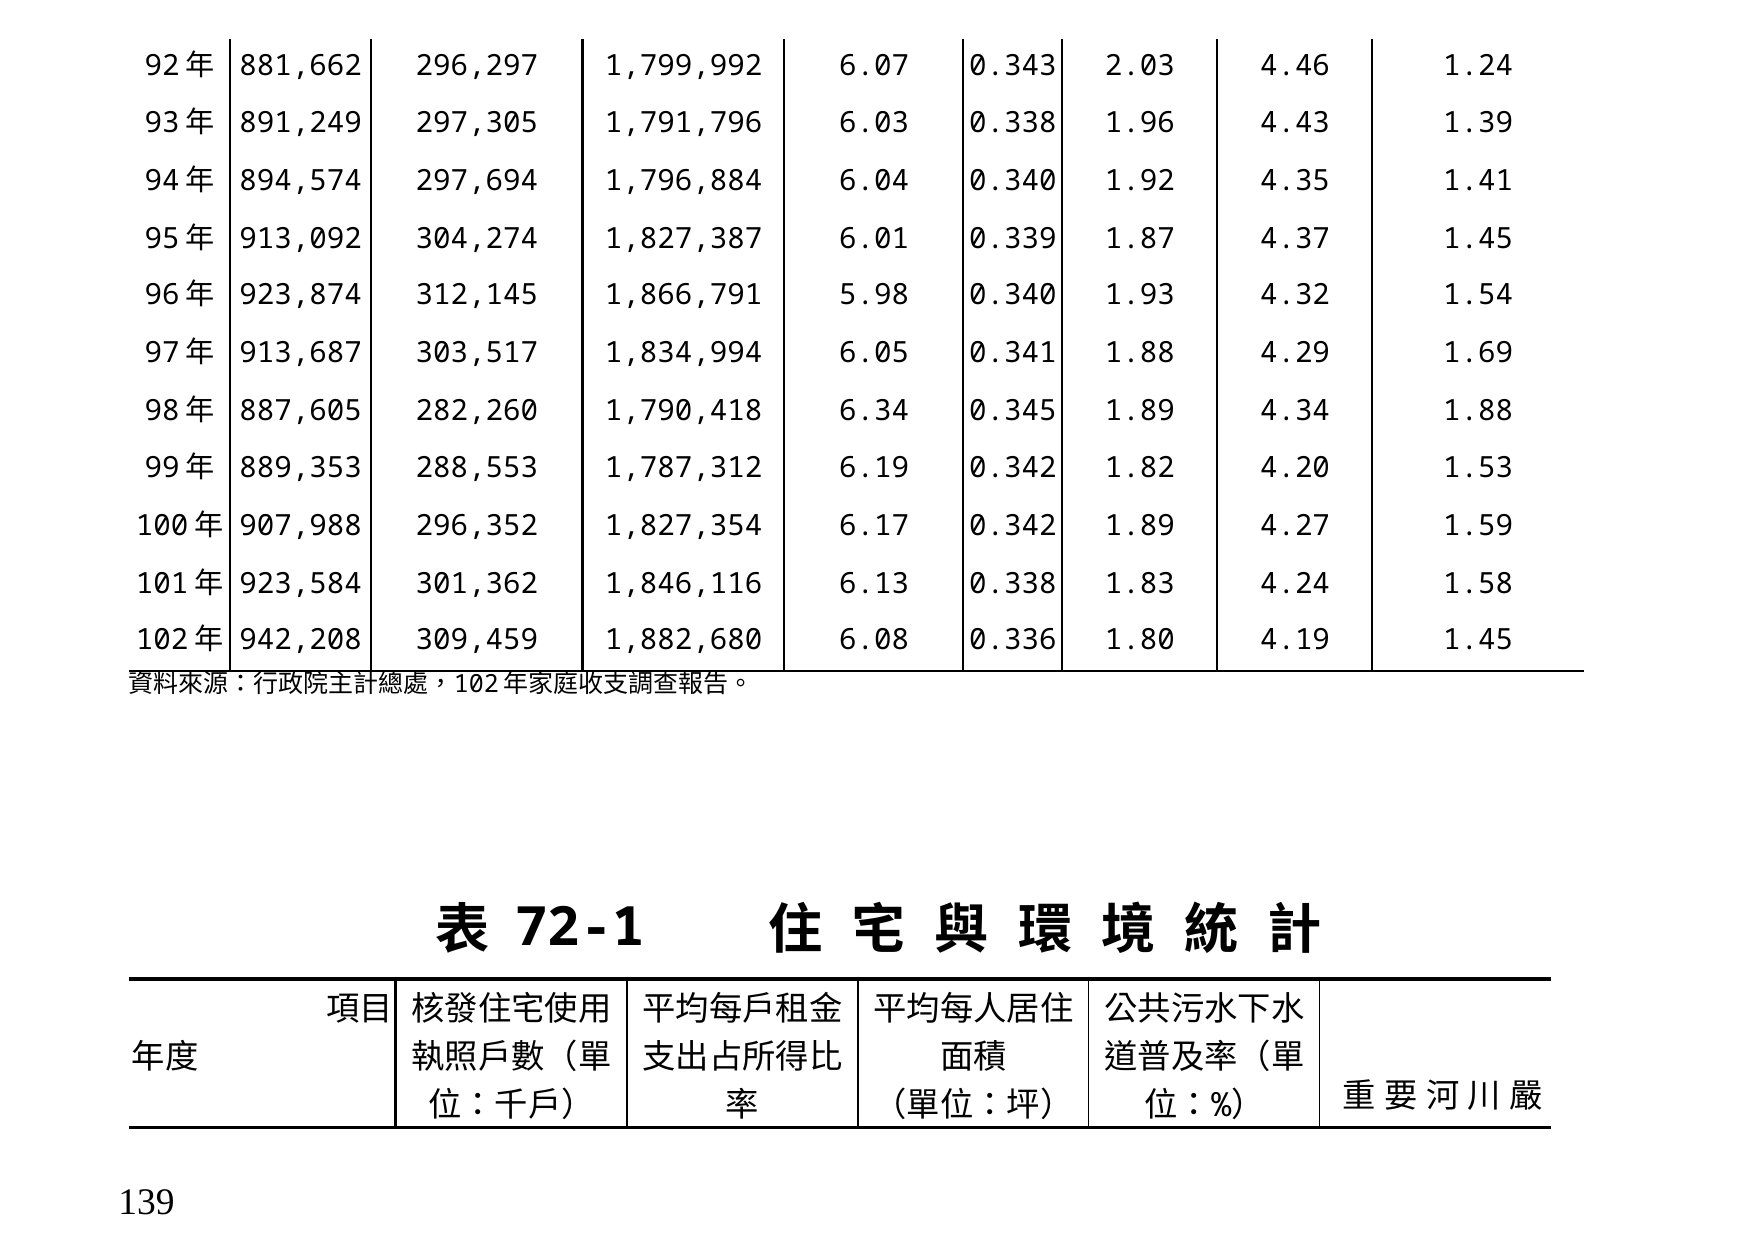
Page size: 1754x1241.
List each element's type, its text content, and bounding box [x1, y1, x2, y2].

table_cell 303,517 [372, 325, 581, 384]
table_cell 6.13 [785, 557, 962, 613]
table_cell 1.83 [1063, 557, 1216, 613]
table_cell 1,827,354 [584, 497, 783, 557]
table_cell 1.89 [1063, 384, 1216, 441]
table_cell 288,553 [372, 441, 581, 497]
table_cell 1,834,994 [584, 325, 783, 384]
table_cell 894,574 [231, 152, 370, 212]
table_cell 881,662 [231, 39, 370, 96]
table_cell 96年 [129, 268, 229, 325]
table_cell 1,882,680 [584, 614, 783, 670]
table_cell 2.03 [1063, 39, 1216, 96]
table_cell 1.96 [1063, 96, 1216, 152]
table_cell 296,352 [372, 497, 581, 557]
table_cell 907,988 [231, 497, 370, 557]
table_cell 913,092 [231, 212, 370, 268]
table_cell 95年 [129, 212, 229, 268]
table_cell 297,694 [372, 152, 581, 212]
table_cell 4.24 [1218, 557, 1371, 613]
table_cell 4.29 [1218, 325, 1371, 384]
table_cell 1.59 [1373, 497, 1583, 557]
table_cell 1.82 [1063, 441, 1216, 497]
table_header 項目 年度 [129, 981, 394, 1126]
table_cell 1.69 [1373, 325, 1583, 384]
table_cell 923,874 [231, 268, 370, 325]
table_cell 4.20 [1218, 441, 1371, 497]
table_cell 93年 [129, 96, 229, 152]
table_cell 304,274 [372, 212, 581, 268]
table_cell 1,791,796 [584, 96, 783, 152]
table_cell 6.08 [785, 614, 962, 670]
table_cell 5.98 [785, 268, 962, 325]
table_cell 92年 [129, 39, 229, 96]
subtitle 表72-1 住宅與環境統計 [128, 852, 1628, 977]
table_cell 1.39 [1373, 96, 1583, 152]
table_cell 923,584 [231, 557, 370, 613]
table_cell 296,297 [372, 39, 581, 96]
table_header 公共污水下水道普及率（單位：%） [1089, 981, 1319, 1126]
table_cell 6.17 [785, 497, 962, 557]
table_cell 1,799,992 [584, 39, 783, 96]
table_header 核發住宅使用執照戶數（單位：千戶） [397, 981, 626, 1126]
table_cell 101年 [129, 557, 229, 613]
table_header 平均每戶租金支出占所得比率 [628, 981, 857, 1126]
table_cell 309,459 [372, 614, 581, 670]
table_cell 1,787,312 [584, 441, 783, 497]
table_cell 102年 [129, 614, 229, 670]
table_cell 6.19 [785, 441, 962, 497]
table_cell 891,249 [231, 96, 370, 152]
text 資料來源：行政院主計總處，102年家庭收支調查報告。 [128, 672, 1628, 697]
table_cell 889,353 [231, 441, 370, 497]
table_cell 4.43 [1218, 96, 1371, 152]
table_cell 1.53 [1373, 441, 1583, 497]
table_cell 301,362 [372, 557, 581, 613]
table_cell 1.89 [1063, 497, 1216, 557]
table_cell 1,790,418 [584, 384, 783, 441]
table_cell 99年 [129, 441, 229, 497]
table_cell 1.41 [1373, 152, 1583, 212]
table_cell 0.342 [964, 497, 1061, 557]
table_cell 1,796,884 [584, 152, 783, 212]
table_cell 0.341 [964, 325, 1061, 384]
table_cell 4.35 [1218, 152, 1371, 212]
table_cell 297,305 [372, 96, 581, 152]
table_cell 0.343 [964, 39, 1061, 96]
table_cell 1.45 [1373, 614, 1583, 670]
table_cell 4.19 [1218, 614, 1371, 670]
table_cell 6.34 [785, 384, 962, 441]
table_cell 1,846,116 [584, 557, 783, 613]
table_cell 0.336 [964, 614, 1061, 670]
table_cell 0.338 [964, 557, 1061, 613]
table_cell 97年 [129, 325, 229, 384]
table_cell 4.37 [1218, 212, 1371, 268]
table_cell 1.54 [1373, 268, 1583, 325]
table_cell 98年 [129, 384, 229, 441]
table_cell 6.03 [785, 96, 962, 152]
table_cell 942,208 [231, 614, 370, 670]
table_cell 0.342 [964, 441, 1061, 497]
table_cell 4.27 [1218, 497, 1371, 557]
table_cell 6.01 [785, 212, 962, 268]
table_cell 913,687 [231, 325, 370, 384]
table_cell 887,605 [231, 384, 370, 441]
table_cell 1.45 [1373, 212, 1583, 268]
table_cell 1.58 [1373, 557, 1583, 613]
table_cell 94年 [129, 152, 229, 212]
table_cell 6.07 [785, 39, 962, 96]
table_cell 1.93 [1063, 268, 1216, 325]
table_cell 1,866,791 [584, 268, 783, 325]
table_cell 312,145 [372, 268, 581, 325]
table_cell 282,260 [372, 384, 581, 441]
table_cell 1.88 [1063, 325, 1216, 384]
table_cell 1.92 [1063, 152, 1216, 212]
table_header 重要河川嚴 [1320, 981, 1551, 1126]
table_cell 6.05 [785, 325, 962, 384]
table_cell 0.345 [964, 384, 1061, 441]
table_cell 1,827,387 [584, 212, 783, 268]
table_cell 6.04 [785, 152, 962, 212]
table_cell 0.339 [964, 212, 1061, 268]
table_cell 1.80 [1063, 614, 1216, 670]
table_cell 0.338 [964, 96, 1061, 152]
table_cell 1.88 [1373, 384, 1583, 441]
table_cell 0.340 [964, 152, 1061, 212]
table_cell 4.46 [1218, 39, 1371, 96]
table_cell 1.87 [1063, 212, 1216, 268]
table_cell 4.32 [1218, 268, 1371, 325]
table_cell 1.24 [1373, 39, 1583, 96]
table_cell 100年 [129, 497, 229, 557]
table_cell 0.340 [964, 268, 1061, 325]
table_cell 4.34 [1218, 384, 1371, 441]
table_header 平均每人居住面積 （單位：坪） [859, 981, 1088, 1126]
